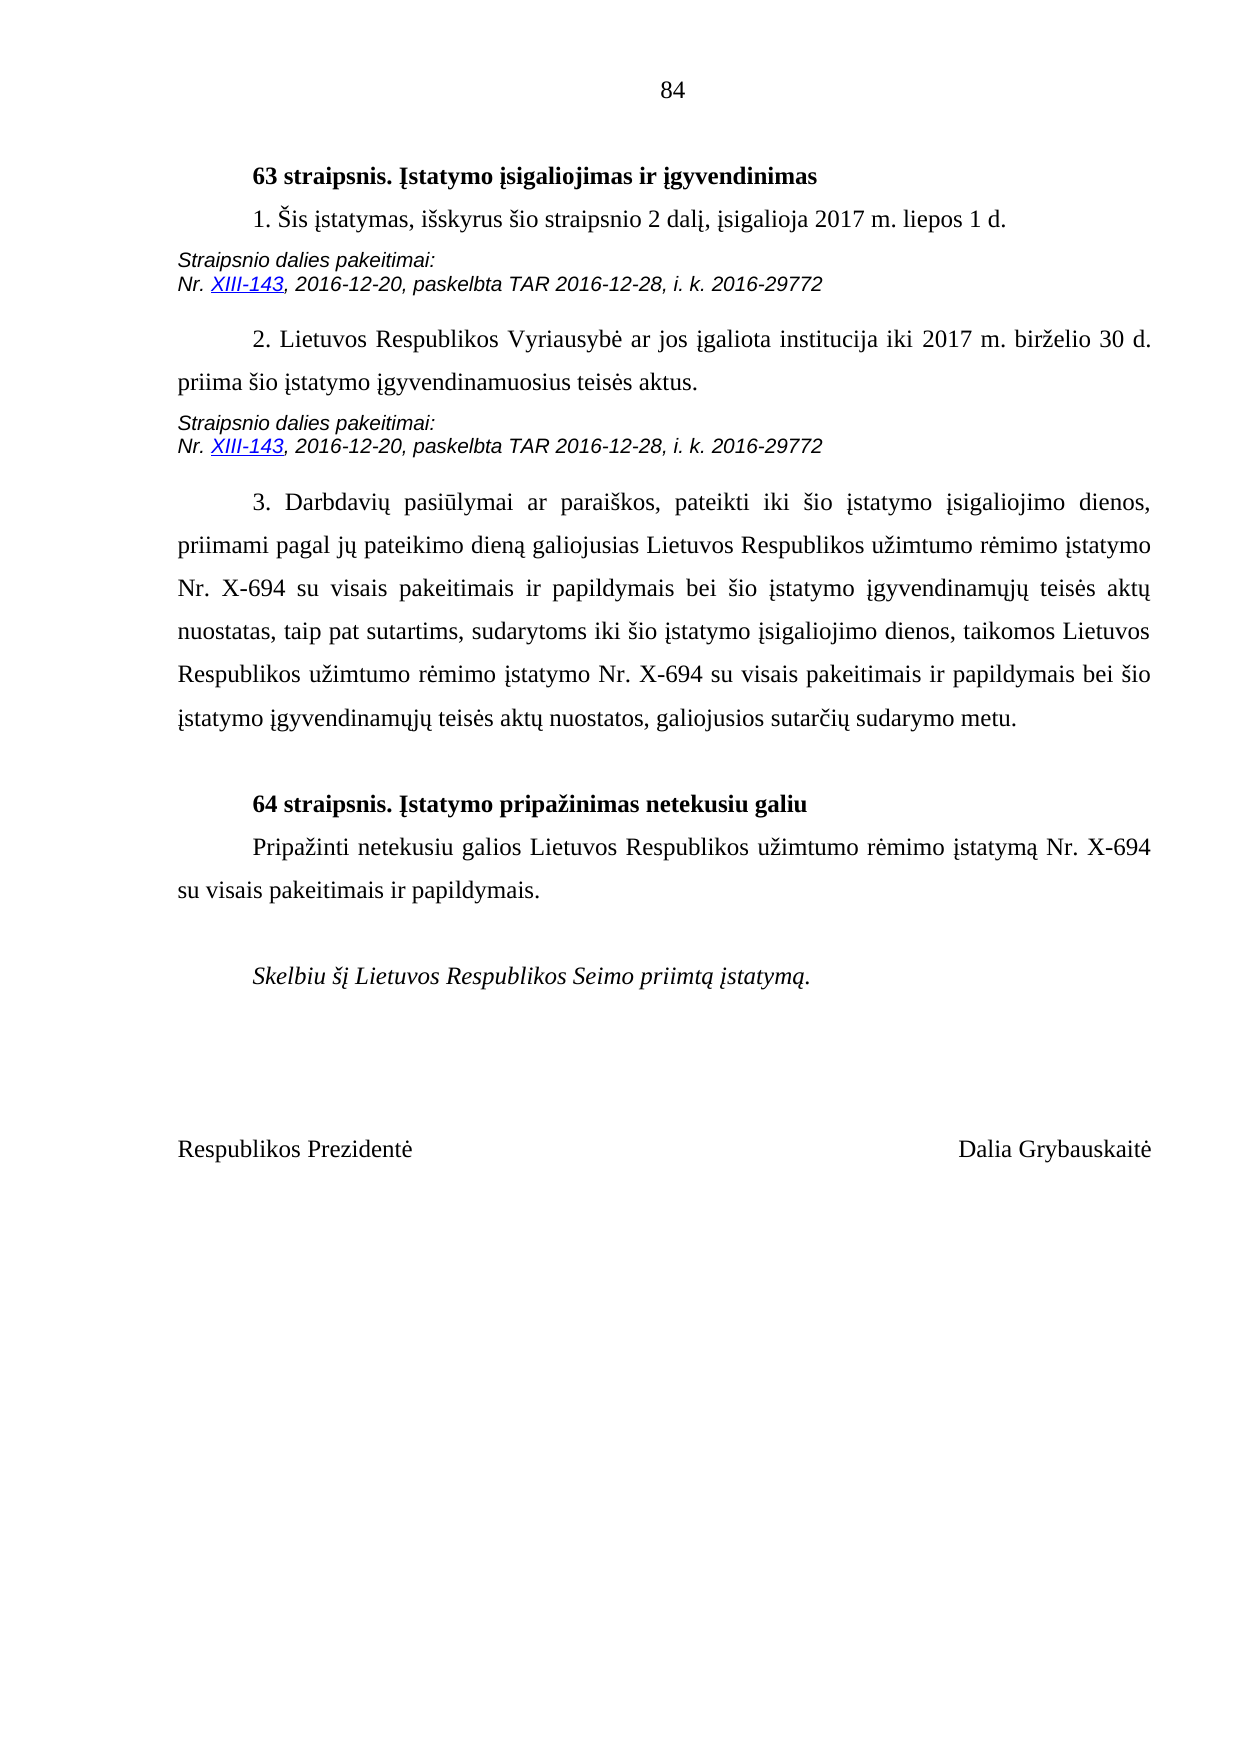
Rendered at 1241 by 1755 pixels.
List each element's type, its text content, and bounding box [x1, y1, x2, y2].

text Straipsnio dalies pakeitimai: [177, 247, 1152, 271]
text 1. Šis įstatymas, išskyrus šio straipsnio 2 dalį, įsigalioja 2017 m. liepos 1 d. [177, 204, 1152, 233]
text Pripažinti netekusiu galios Lietuvos Respublikos užimtumo rėmimo įstatymą Nr. X-694 su visais pakeitimais ir papildymais. [177, 832, 1152, 904]
text 63 straipsnis. Įstatymo įsigaliojimas ir įgyvendinimas [177, 161, 1152, 190]
text Nr. XIII-143, 2016-12-20, paskelbta TAR 2016-12-28, i. k. 2016-29772 [177, 434, 1152, 458]
text Straipsnio dalies pakeitimai: [177, 410, 1152, 434]
text Skelbiu šį Lietuvos Respublikos Seimo priimtą įstatymą. [177, 961, 1152, 990]
text Nr. XIII-143, 2016-12-20, paskelbta TAR 2016-12-28, i. k. 2016-29772 [177, 271, 1152, 295]
text 2. Lietuvos Respublikos Vyriausybė ar jos įgaliota institucija iki 2017 m. birželio 30 d. priima šio įstatymo įgyvendinamuosius teisės aktus. [177, 324, 1152, 396]
text 64 straipsnis. Įstatymo pripažinimas netekusiu galiu [177, 789, 1152, 818]
text 3. Darbdavių pasiūlymai ar paraiškos, pateikti iki šio įstatymo įsigaliojimo dienos, priimami pagal jų pateikimo dieną galiojusias Lietuvos Respublikos užimtumo rėmimo įstatymo Nr. X-694 su visais pakeitimais ir papildymais bei šio įstatymo įgyvendinamųjų teisės aktų nuostatas, taip pat sutartims, sudarytoms iki šio įstatymo įsigaliojimo dienos, taikomos Lietuvos Respublikos užimtumo rėmimo įstatymo Nr. X-694 su visais pakeitimais ir papildymais bei šio įstatymo įgyvendinamųjų teisės aktų nuostatos, galiojusios sutarčių sudarymo metu. [177, 487, 1152, 731]
text Respublikos Prezidentė Dalia Grybauskaitė [177, 1134, 1152, 1163]
